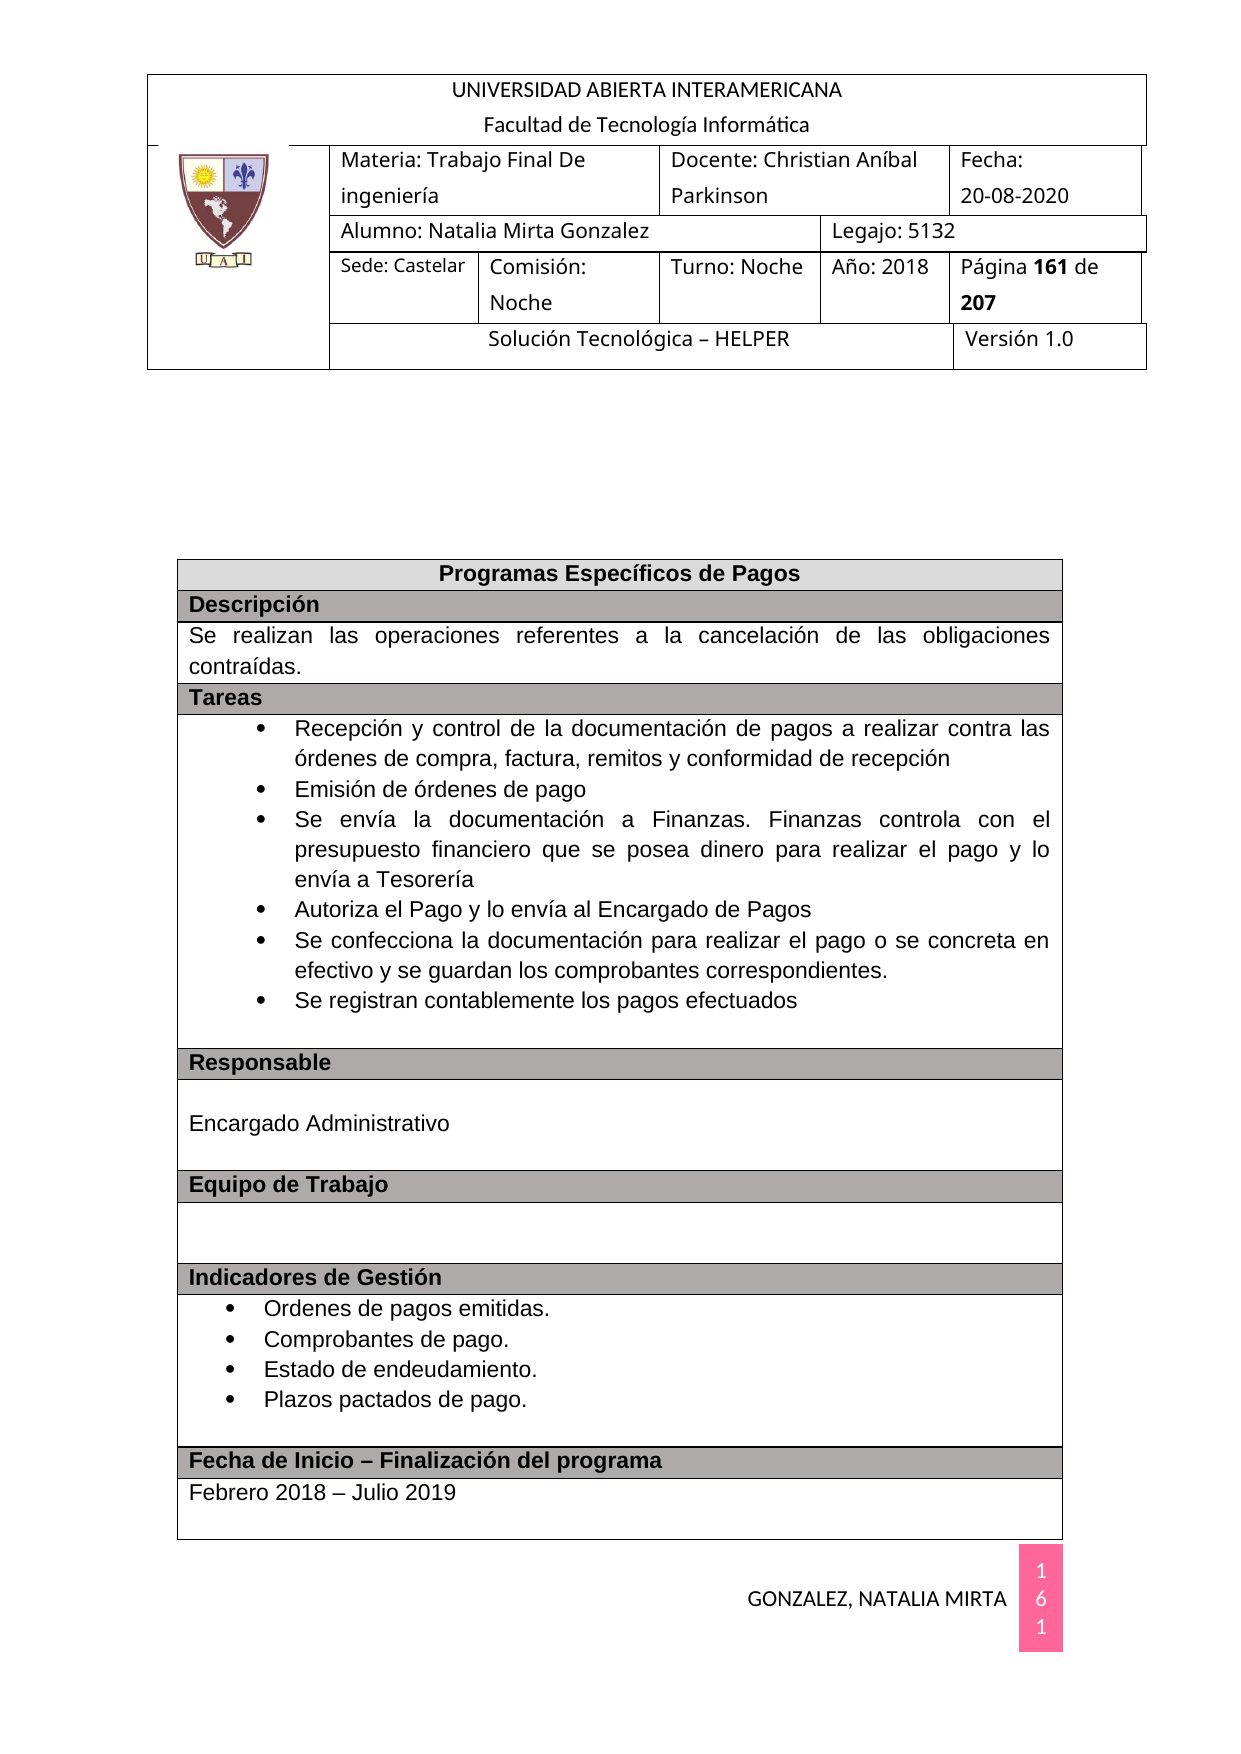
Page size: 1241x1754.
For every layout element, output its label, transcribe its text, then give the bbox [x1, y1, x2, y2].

table_cell Se realizan las operaciones referentes a la cancelación de las obligaciones contraídas. [178, 623, 1062, 683]
table_cell [178, 1203, 1062, 1263]
table_cell Responsable [178, 1049, 1062, 1079]
table_cell Encargado Administrativo [178, 1080, 1062, 1170]
table_header Programas Específicos de Pagos [178, 560, 1062, 590]
table_cell Equipo de Trabajo [178, 1171, 1062, 1202]
table_cell Fecha de Inicio – Finalización del programa [178, 1448, 1062, 1478]
table_cell Febrero 2018 – Julio 2019 [178, 1479, 1062, 1539]
table_cell Indicadores de Gestión [178, 1264, 1062, 1294]
table_cell Recepción y control de la documentación de pagos a realizar contra las órdenes de compra, factura, remitos y conformidad de recepción Emisión de órdenes de pago Se envía la documentación a Finanzas. Finanzas controla con el presupuesto financiero que se posea dinero para realizar el pago y lo envía a Tesorería Autoriza el Pago y lo envía al Encargado de Pagos Se confecciona la documentación para realizar el pago o se concreta en efectivo y se guardan los comprobantes correspondientes. Se registran contablemente los pagos efectuados [178, 715, 1062, 1047]
table_cell Tareas [178, 684, 1062, 714]
table_cell Descripción [178, 591, 1062, 621]
table_cell Ordenes de pagos emitidas. Comprobantes de pago. Estado de endeudamiento. Plazos pactados de pago. [178, 1295, 1062, 1446]
